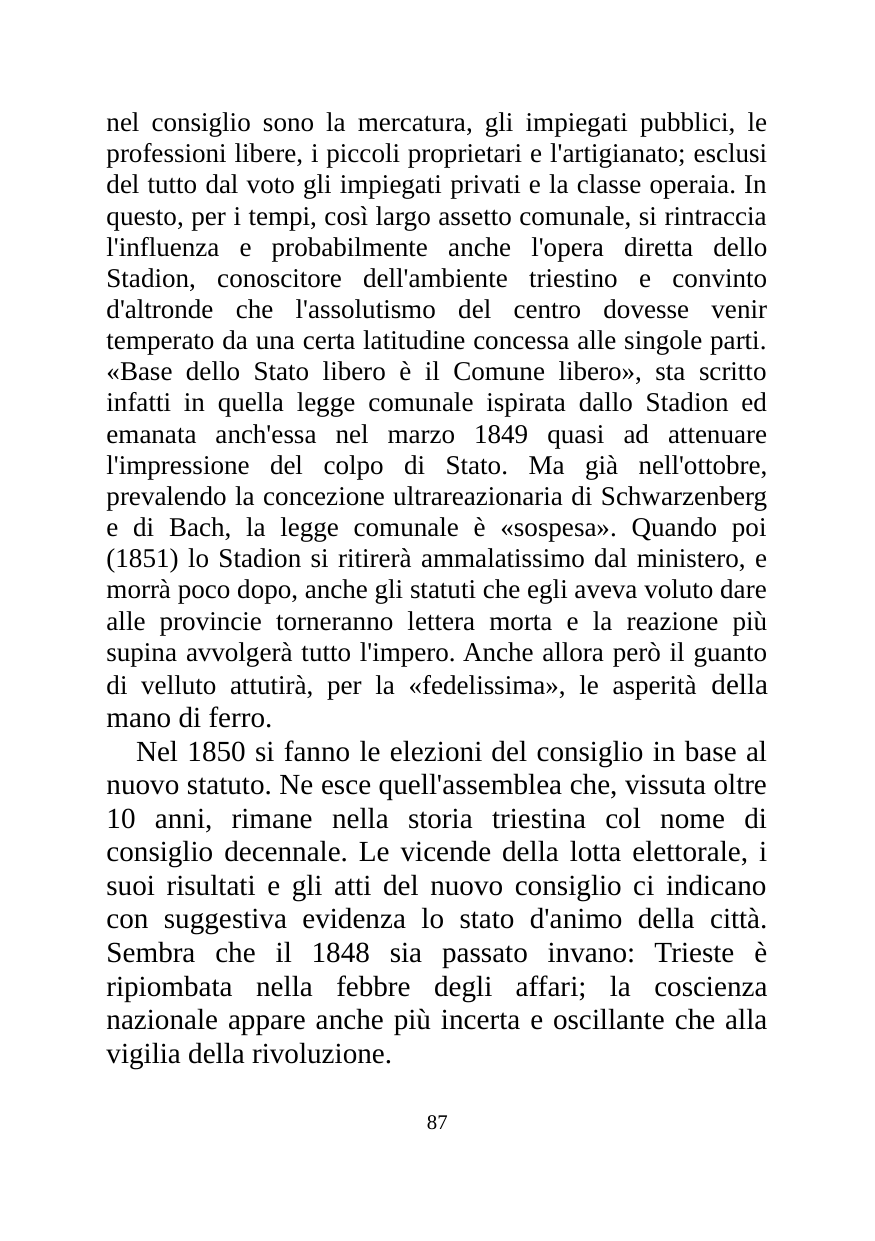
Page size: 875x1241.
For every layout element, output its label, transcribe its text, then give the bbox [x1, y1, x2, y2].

text nel consiglio sono la mercatura, gli impiegati pubblici, le professioni libere, i piccoli proprietari e l'artigianato; esclusi del tutto dal voto gli impiegati privati e la classe operaia. In questo, per i tempi, così largo assetto comunale, si rintraccia l'influenza e probabilmente anche l'opera diretta dello Stadion, conoscitore dell'ambiente triestino e convinto d'altronde che l'assolutismo del centro dovesse venir temperato da una certa latitudine concessa alle singole parti. «Base dello Stato libero è il Comune libero», sta scritto infatti in quella legge comunale ispirata dallo Stadion ed emanata anch'essa nel marzo 1849 quasi ad attenuare l'impressione del colpo di Stato. Ma già nell'ottobre, prevalendo la concezione ultrareazionaria di Schwarzenberg e di Bach, la legge comunale è «sospesa». Quando poi (1851) lo Stadion si ritirerà ammalatissimo dal ministero, e morrà poco dopo, anche gli statuti che egli aveva voluto dare alle provincie torneranno lettera morta e la reazione più supina avvolgerà tutto l'impero. Anche allora però il guanto di velluto attutirà, per la «fedelissima», le asperità della mano di ferro. [106, 106, 768, 734]
text Nel 1850 si fanno le elezioni del consiglio in base al nuovo statuto. Ne esce quell'assemblea che, vissuta oltre 10 anni, rimane nella storia triestina col nome di consiglio decennale. Le vicende della lotta elettorale, i suoi risultati e gli atti del nuovo consiglio ci indicano con suggestiva evidenza lo stato d'animo della città. Sembra che il 1848 sia passato invano: Trieste è ripiombata nella febbre degli affari; la coscienza nazionale appare anche più incerta e oscillante che alla vigilia della rivoluzione. [106, 734, 768, 1069]
